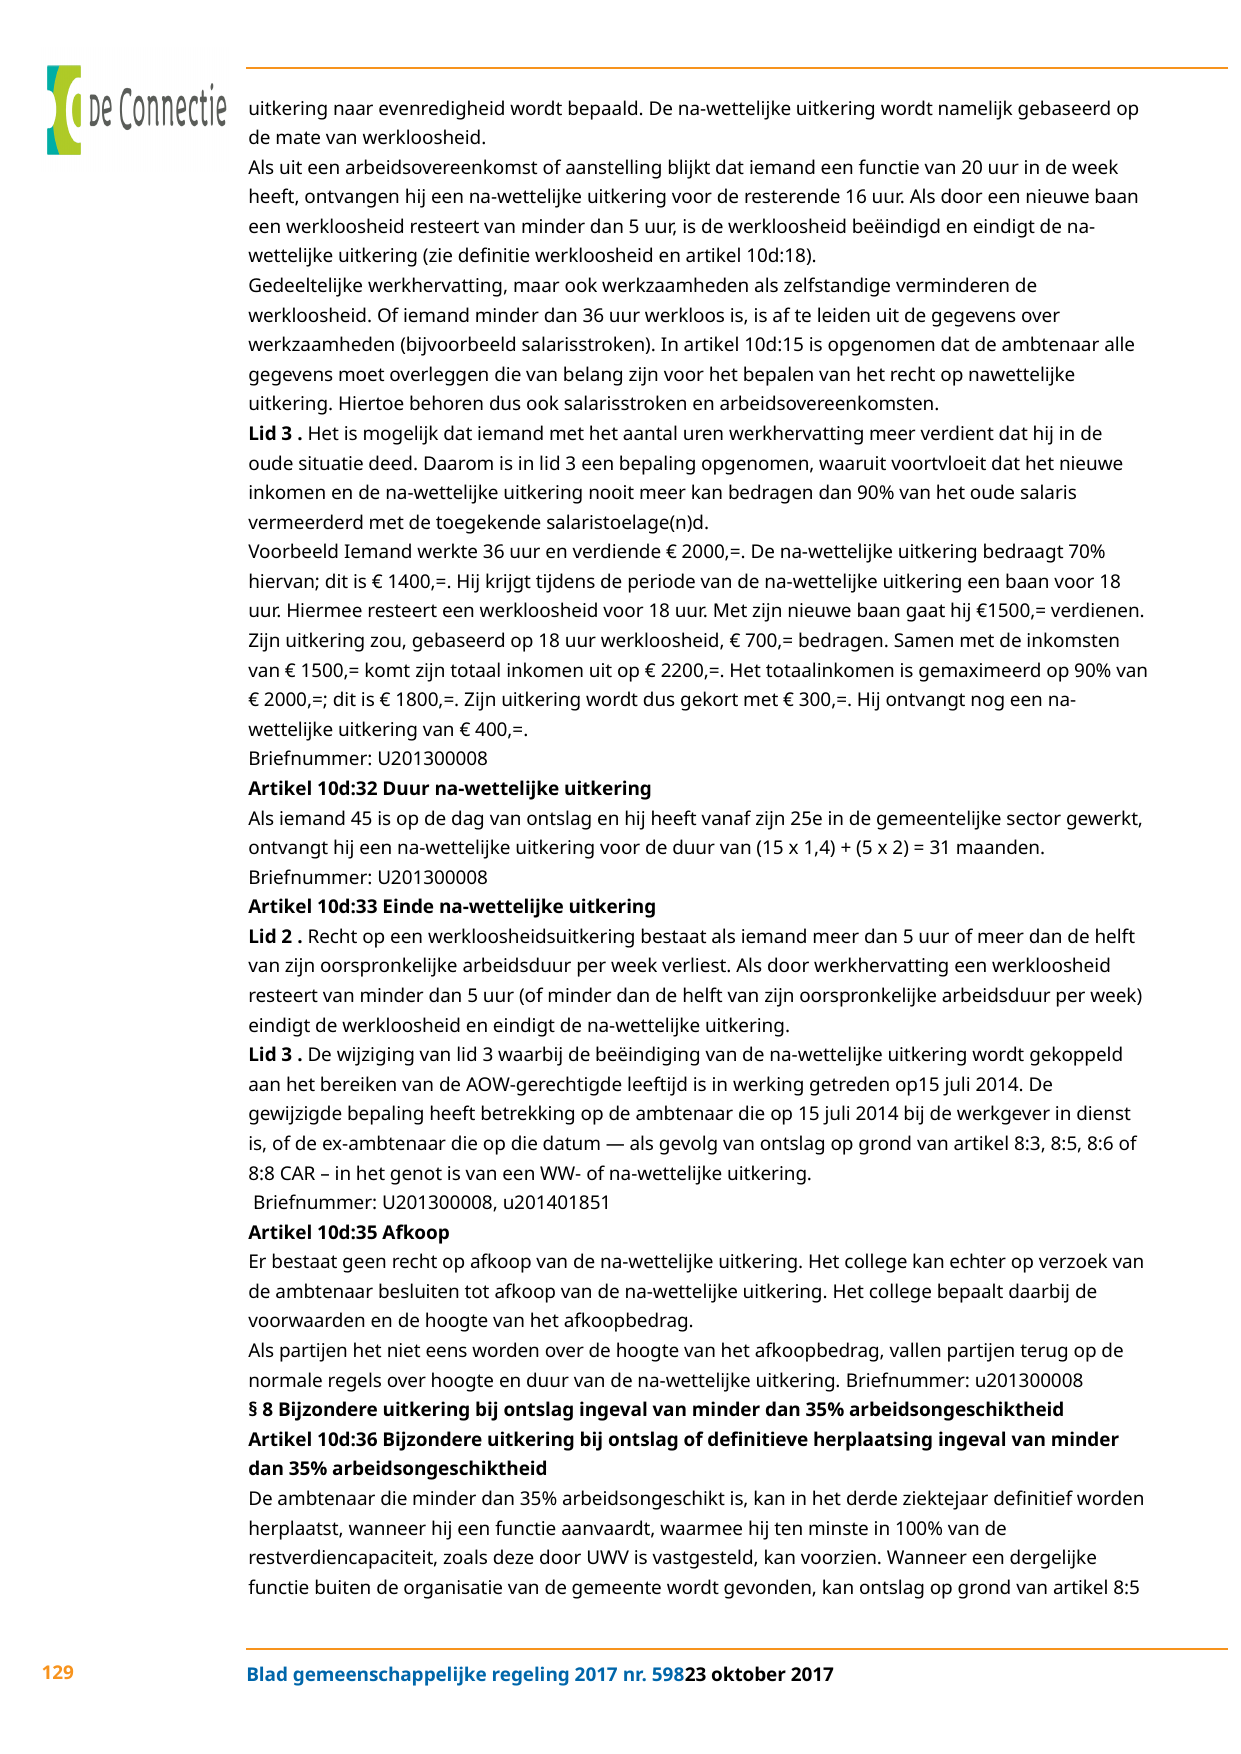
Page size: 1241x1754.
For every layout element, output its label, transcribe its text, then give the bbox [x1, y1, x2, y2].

text § 8 Bijzondere uitkering bij ontslag ingeval van minder dan 35% arbeidsongeschiktheid [248, 1396, 1152, 1422]
text Als iemand 45 is op de dag van ontslag en hij heeft vanaf zijn 25e in de gemeentelijke sector gewerkt, ontvangt hij een na-wettelijke uitkering voor de duur van (15 x 1,4) + (5 x 2) = 31 maanden. [248, 805, 1152, 860]
text Artikel 10d:33 Einde na-wettelijke uitkering [248, 893, 1152, 919]
text Briefnummer: U201300008, u201401851 [248, 1189, 1152, 1215]
text Briefnummer: U201300008 [248, 864, 1152, 890]
text Als uit een arbeidsovereenkomst of aanstelling blijkt dat iemand een functie van 20 uur in de week heeft, ontvangen hij een na-wettelijke uitkering voor de resterende 16 uur. Als door een nieuwe baan een werkloosheid resteert van minder dan 5 uur, is de werkloosheid beëindigd en eindigt de na-wettelijke uitkering (zie definitie werkloosheid en artikel 10d:18). [248, 154, 1152, 268]
text Briefnummer: U201300008 [248, 746, 1152, 771]
text Lid 3 . Het is mogelijk dat iemand met het aantal uren werkhervatting meer verdient dat hij in de oude situatie deed. Daarom is in lid 3 een bepaling opgenomen, waaruit voortvloeit dat het nieuwe inkomen en de na-wettelijke uitkering nooit meer kan bedragen dan 90% van het oude salaris vermeerderd met de toegekende salaristoelage(n)d. [248, 420, 1152, 535]
text Er bestaat geen recht op afkoop van de na-wettelijke uitkering. Het college kan echter op verzoek van de ambtenaar besluiten tot afkoop van de na-wettelijke uitkering. Het college bepaalt daarbij de voorwaarden en de hoogte van het afkoopbedrag. [248, 1248, 1152, 1333]
text Artikel 10d:32 Duur na-wettelijke uitkering [248, 775, 1152, 801]
text uitkering naar evenredigheid wordt bepaald. De na-wettelijke uitkering wordt namelijk gebaseerd op de mate van werkloosheid. [248, 95, 1152, 150]
text Als partijen het niet eens worden over de hoogte van het afkoopbedrag, vallen partijen terug op de normale regels over hoogte en duur van de na-wettelijke uitkering. Briefnummer: u201300008 [248, 1337, 1152, 1393]
text Artikel 10d:36 Bijzondere uitkering bij ontslag of definitieve herplaatsing ingeval van minder dan 35% arbeidsongeschiktheid [248, 1426, 1152, 1481]
picture [41, 47, 231, 172]
text Artikel 10d:35 Afkoop [248, 1219, 1152, 1245]
text Voorbeeld Iemand werkte 36 uur en verdiende € 2000,=. De na-wettelijke uitkering bedraagt 70% hiervan; dit is € 1400,=. Hij krijgt tijdens de periode van de na-wettelijke uitkering een baan voor 18 uur. Hiermee resteert een werkloosheid voor 18 uur. Met zijn nieuwe baan gaat hij €1500,= verdienen. Zijn uitkering zou, gebaseerd op 18 uur werkloosheid, € 700,= bedragen. Samen met de inkomsten van € 1500,= komt zijn totaal inkomen uit op € 2200,=. Het totaalinkomen is gemaximeerd op 90% van € 2000,=; dit is € 1800,=. Zijn uitkering wordt dus gekort met € 300,=. Hij ontvangt nog een na-wettelijke uitkering van € 400,=. [248, 538, 1152, 742]
text Lid 2 . Recht op een werkloosheidsuitkering bestaat als iemand meer dan 5 uur of meer dan de helft van zijn oorspronkelijke arbeidsduur per week verliest. Als door werkhervatting een werkloosheid resteert van minder dan 5 uur (of minder dan de helft van zijn oorspronkelijke arbeidsduur per week) eindigt de werkloosheid en eindigt de na-wettelijke uitkering. [248, 923, 1152, 1038]
text Gedeeltelijke werkhervatting, maar ook werkzaamheden als zelfstandige verminderen de werkloosheid. Of iemand minder dan 36 uur werkloos is, is af te leiden uit de gegevens over werkzaamheden (bijvoorbeeld salarisstroken). In artikel 10d:15 is opgenomen dat de ambtenaar alle gegevens moet overleggen die van belang zijn voor het bepalen van het recht op nawettelijke uitkering. Hiertoe behoren dus ook salarisstroken en arbeidsovereenkomsten. [248, 272, 1152, 416]
text Lid 3 . De wijziging van lid 3 waarbij de beëindiging van de na-wettelijke uitkering wordt gekoppeld aan het bereiken van de AOW-gerechtigde leeftijd is in werking getreden op15 juli 2014. De gewijzigde bepaling heeft betrekking op de ambtenaar die op 15 juli 2014 bij de werkgever in dienst is, of de ex-ambtenaar die op die datum — als gevolg van ontslag op grond van artikel 8:3, 8:5, 8:6 of 8:8 CAR – in het genot is van een WW- of na-wettelijke uitkering. [248, 1041, 1152, 1186]
text De ambtenaar die minder dan 35% arbeidsongeschikt is, kan in het derde ziektejaar definitief worden herplaatst, wanneer hij een functie aanvaardt, waarmee hij ten minste in 100% van de restverdiencapaciteit, zoals deze door UWV is vastgesteld, kan voorzien. Wanneer een dergelijke functie buiten de organisatie van de gemeente wordt gevonden, kan ontslag op grond van artikel 8:5 [248, 1485, 1152, 1600]
